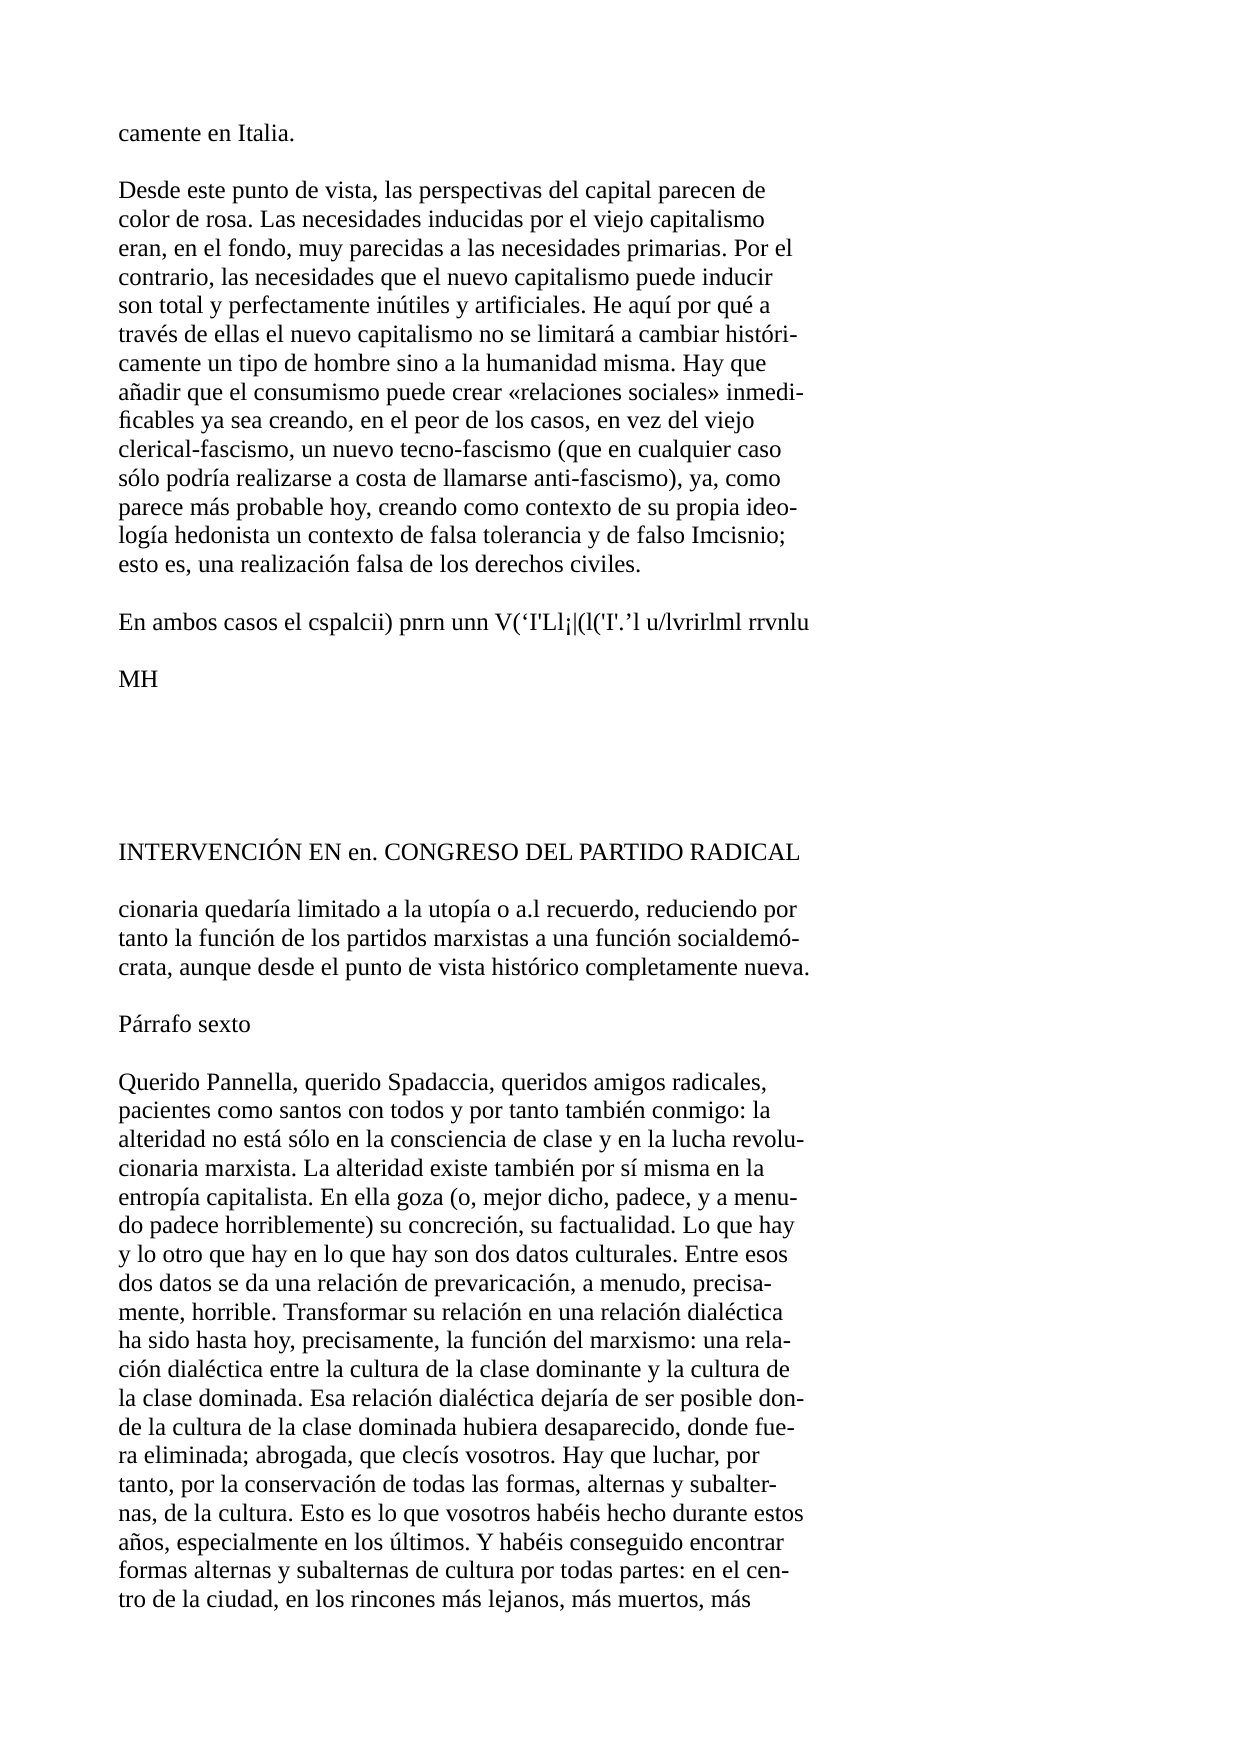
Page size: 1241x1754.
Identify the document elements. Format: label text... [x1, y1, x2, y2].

text Párrafo sexto [118, 1009, 1122, 1038]
text nas, de la cultura. Esto es lo que vosotros habéis hecho durante estos [118, 1498, 1122, 1527]
text formas alternas y subalternas de cultura por todas partes: en el cen- [118, 1556, 1122, 1584]
text años, especialmente en los últimos. Y habéis conseguido encontrar [118, 1527, 1122, 1556]
text MH [118, 664, 1122, 693]
text dos datos se da una relación de prevaricación, a menudo, precisa- [118, 1268, 1122, 1297]
text contrario, las necesidades que el nuevo capitalismo puede inducir [118, 262, 1122, 291]
text parece más probable hoy, creando como contexto de su propia ideo- [118, 492, 1122, 521]
text la clase dominada. Esa relación dialéctica dejaría de ser posible don- [118, 1383, 1122, 1412]
text Desde este punto de vista, las perspectivas del capital parecen de [118, 176, 1122, 204]
text pacientes como santos con todos y por tanto también conmigo: la [118, 1096, 1122, 1124]
text tanto la función de los partidos marxistas a una función socialdemó- [118, 923, 1122, 952]
text tanto, por la conservación de todas las formas, alternas y subalter- [118, 1469, 1122, 1498]
text sólo podría realizarse a costa de llamarse anti-fascismo), ya, como [118, 463, 1122, 492]
text eran, en el fondo, muy parecidas a las necesidades primarias. Por el [118, 233, 1122, 262]
text camente en Italia. [118, 118, 1122, 147]
text do padece horriblemente) su concreción, su factualidad. Lo que hay [118, 1211, 1122, 1239]
text ra eliminada; abrogada, que clecís vosotros. Hay que luchar, por [118, 1441, 1122, 1469]
text camente un tipo de hombre sino a la humanidad misma. Hay que [118, 348, 1122, 377]
text cionaria marxista. La alteridad existe también por sí misma en la [118, 1153, 1122, 1182]
text color de rosa. Las necesidades inducidas por el viejo capitalismo [118, 204, 1122, 233]
text entropía capitalista. En ella goza (o, mejor dicho, padece, y a menu- [118, 1182, 1122, 1211]
text tro de la ciudad, en los rincones más lejanos, más muertos, más [118, 1584, 1122, 1613]
text En ambos casos el cspalcii) pnrn unn V(‘I'Ll¡|(l('I'.’l u/lvrirlml rrvnlu [118, 607, 1122, 636]
text cionaria quedaría limitado a la utopía o a.l recuerdo, reduciendo por [118, 894, 1122, 923]
text alteridad no está sólo en la consciencia de clase y en la lucha revolu- [118, 1124, 1122, 1153]
text de la cultura de la clase dominada hubiera desaparecido, donde fue- [118, 1412, 1122, 1441]
text través de ellas el nuevo capitalismo no se limitará a cambiar históri- [118, 319, 1122, 348]
text mente, horrible. Transformar su relación en una relación dialéctica [118, 1297, 1122, 1326]
text añadir que el consumismo puede crear «relaciones sociales» inmedi- [118, 377, 1122, 406]
text Querido Pannella, querido Spadaccia, queridos amigos radicales, [118, 1067, 1122, 1096]
text esto es, una realización falsa de los derechos civiles. [118, 549, 1122, 578]
text y lo otro que hay en lo que hay son dos datos culturales. Entre esos [118, 1239, 1122, 1268]
text logía hedonista un contexto de falsa tolerancia y de falso Imcisnio; [118, 521, 1122, 549]
text crata, aunque desde el punto de vista histórico completamente nueva. [118, 952, 1122, 981]
text son total y perfectamente inútiles y artificiales. He aquí por qué a [118, 291, 1122, 319]
text ha sido hasta hoy, precisamente, la función del marxismo: una rela- [118, 1326, 1122, 1354]
text INTERVENCIÓN EN en. CONGRESO DEL PARTIDO RADICAL [118, 837, 1122, 866]
text ción dialéctica entre la cultura de la clase dominante y la cultura de [118, 1354, 1122, 1383]
text ﬁcables ya sea creando, en el peor de los casos, en vez del viejo [118, 406, 1122, 434]
text clerical-fascismo, un nuevo tecno-fascismo (que en cualquier caso [118, 434, 1122, 463]
